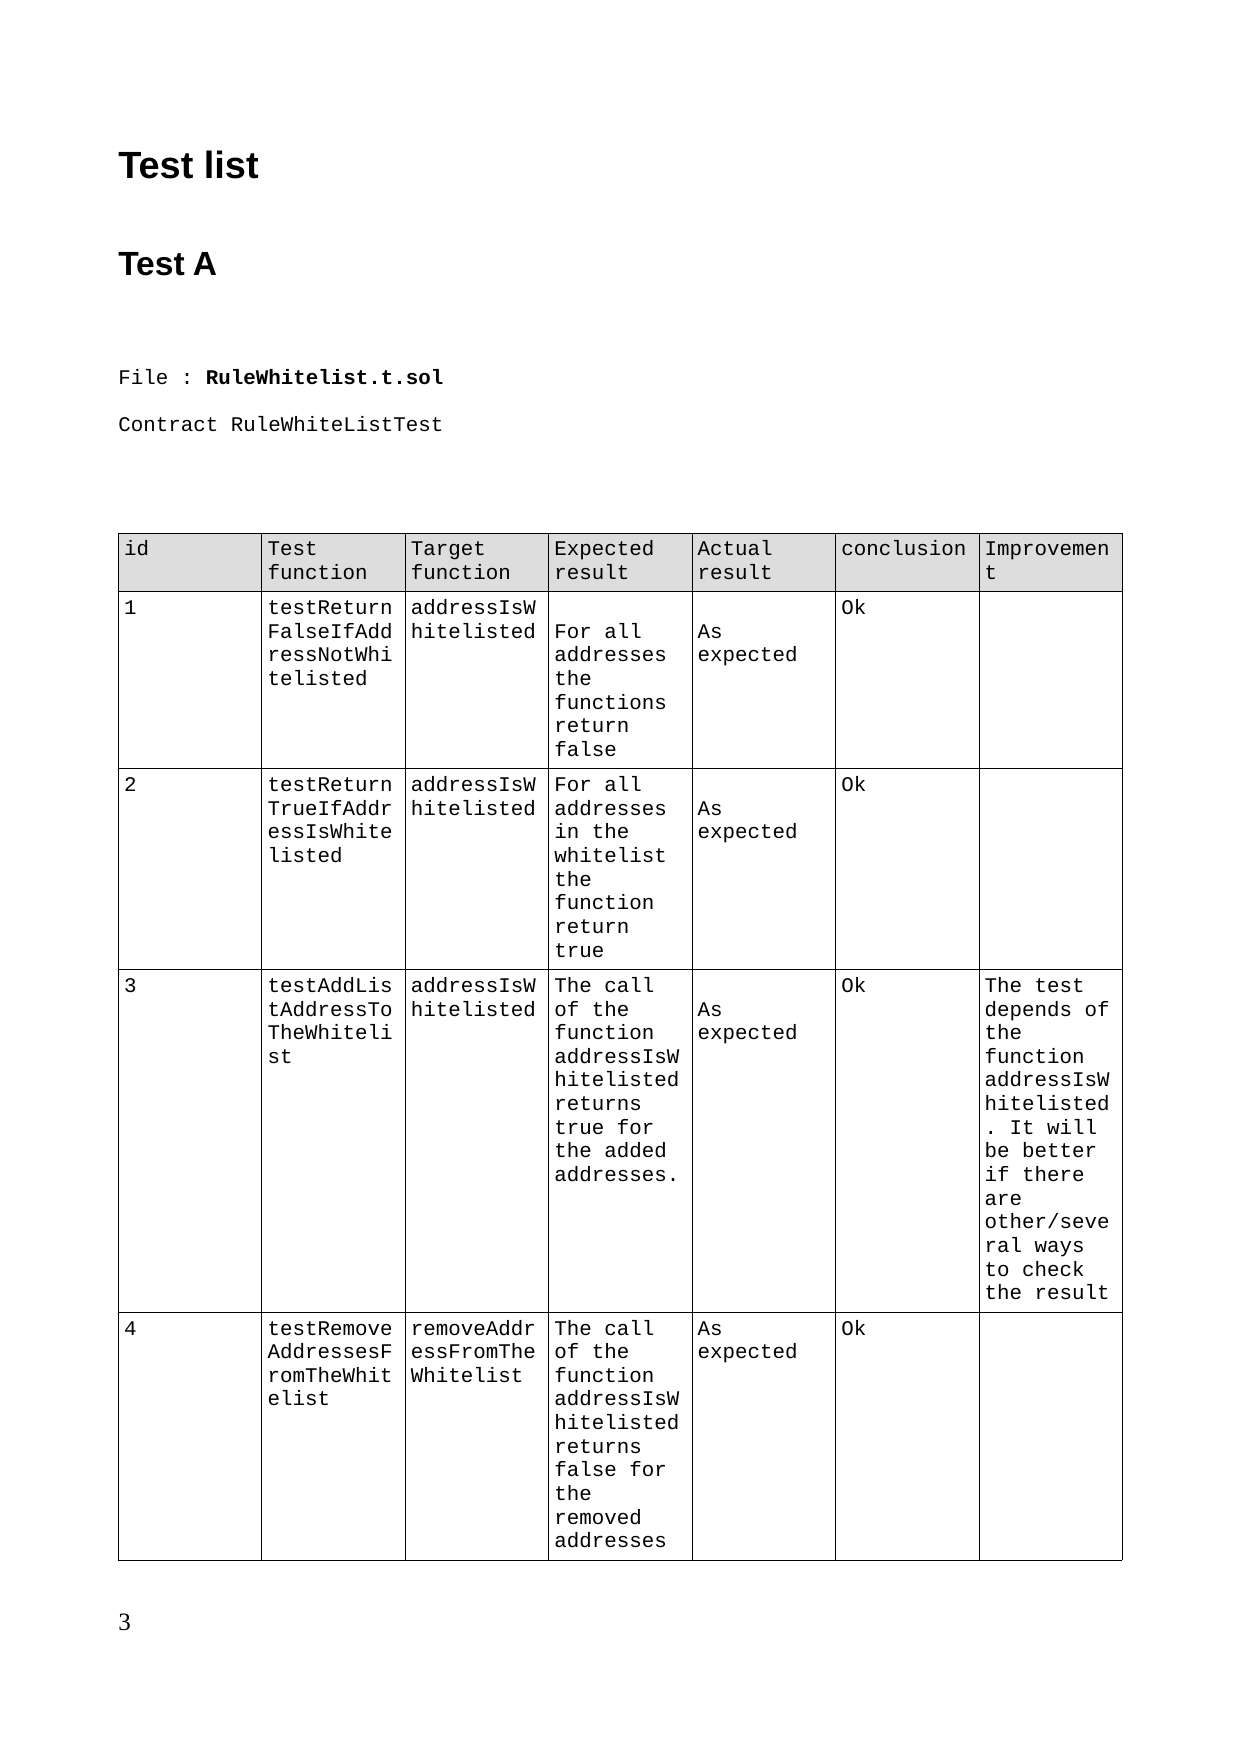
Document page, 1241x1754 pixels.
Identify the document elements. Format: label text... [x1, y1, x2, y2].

subtitle Test list [118, 143, 1122, 187]
table_cell The test depends of the function addressIsWhitelisted. It will be better if there are other/several ways to check the result [980, 970, 1122, 1312]
table_cell removeAddressFromTheWhitelist [406, 1313, 548, 1560]
text File : RuleWhitelist.t.sol [118, 367, 1122, 391]
table_cell 3 [119, 970, 261, 1312]
table_header Actual result [693, 534, 835, 591]
table_cell Ok [836, 970, 979, 1312]
table_header Improvement [980, 534, 1122, 591]
table_cell 1 [119, 592, 261, 768]
table_cell 4 [119, 1313, 261, 1560]
table_cell The call of the function addressIsWhitelisted returns false for the removed addresses [549, 1313, 692, 1560]
table_cell As expected [693, 1313, 835, 1560]
table_cell For all addresses the functions return false [549, 592, 692, 768]
table_cell For all addresses in the whitelist the function return true [549, 769, 692, 969]
table_cell testReturnTrueIfAddressIsWhitelisted [262, 769, 405, 969]
table_cell [980, 769, 1122, 969]
table_cell The call of the function addressIsWhitelisted returns true for the added addresses. [549, 970, 692, 1312]
table_cell Ok [836, 592, 979, 768]
table_cell [980, 1313, 1122, 1560]
table_header conclusion [836, 534, 979, 591]
table_header Test function [262, 534, 405, 591]
table_cell 2 [119, 769, 261, 969]
table_cell testRemoveAddressesFromTheWhitelist [262, 1313, 405, 1560]
table_cell addressIsWhitelisted [406, 769, 548, 969]
subtitle Test A [118, 244, 1122, 282]
table_cell testReturnFalseIfAddressNotWhitelisted [262, 592, 405, 768]
table_cell Ok [836, 769, 979, 969]
table_cell As expected [693, 970, 835, 1312]
table_cell [980, 592, 1122, 768]
table_header Target function [406, 534, 548, 591]
table_cell addressIsWhitelisted [406, 592, 548, 768]
table_cell As expected [693, 769, 835, 969]
table_cell testAddListAddressToTheWhitelist [262, 970, 405, 1312]
table_header Expected result [549, 534, 692, 591]
text Contract RuleWhiteListTest [118, 414, 1122, 438]
table_cell Ok [836, 1313, 979, 1560]
table_cell As expected [693, 592, 835, 768]
table_header id [119, 534, 261, 591]
table_cell addressIsWhitelisted [406, 970, 548, 1312]
